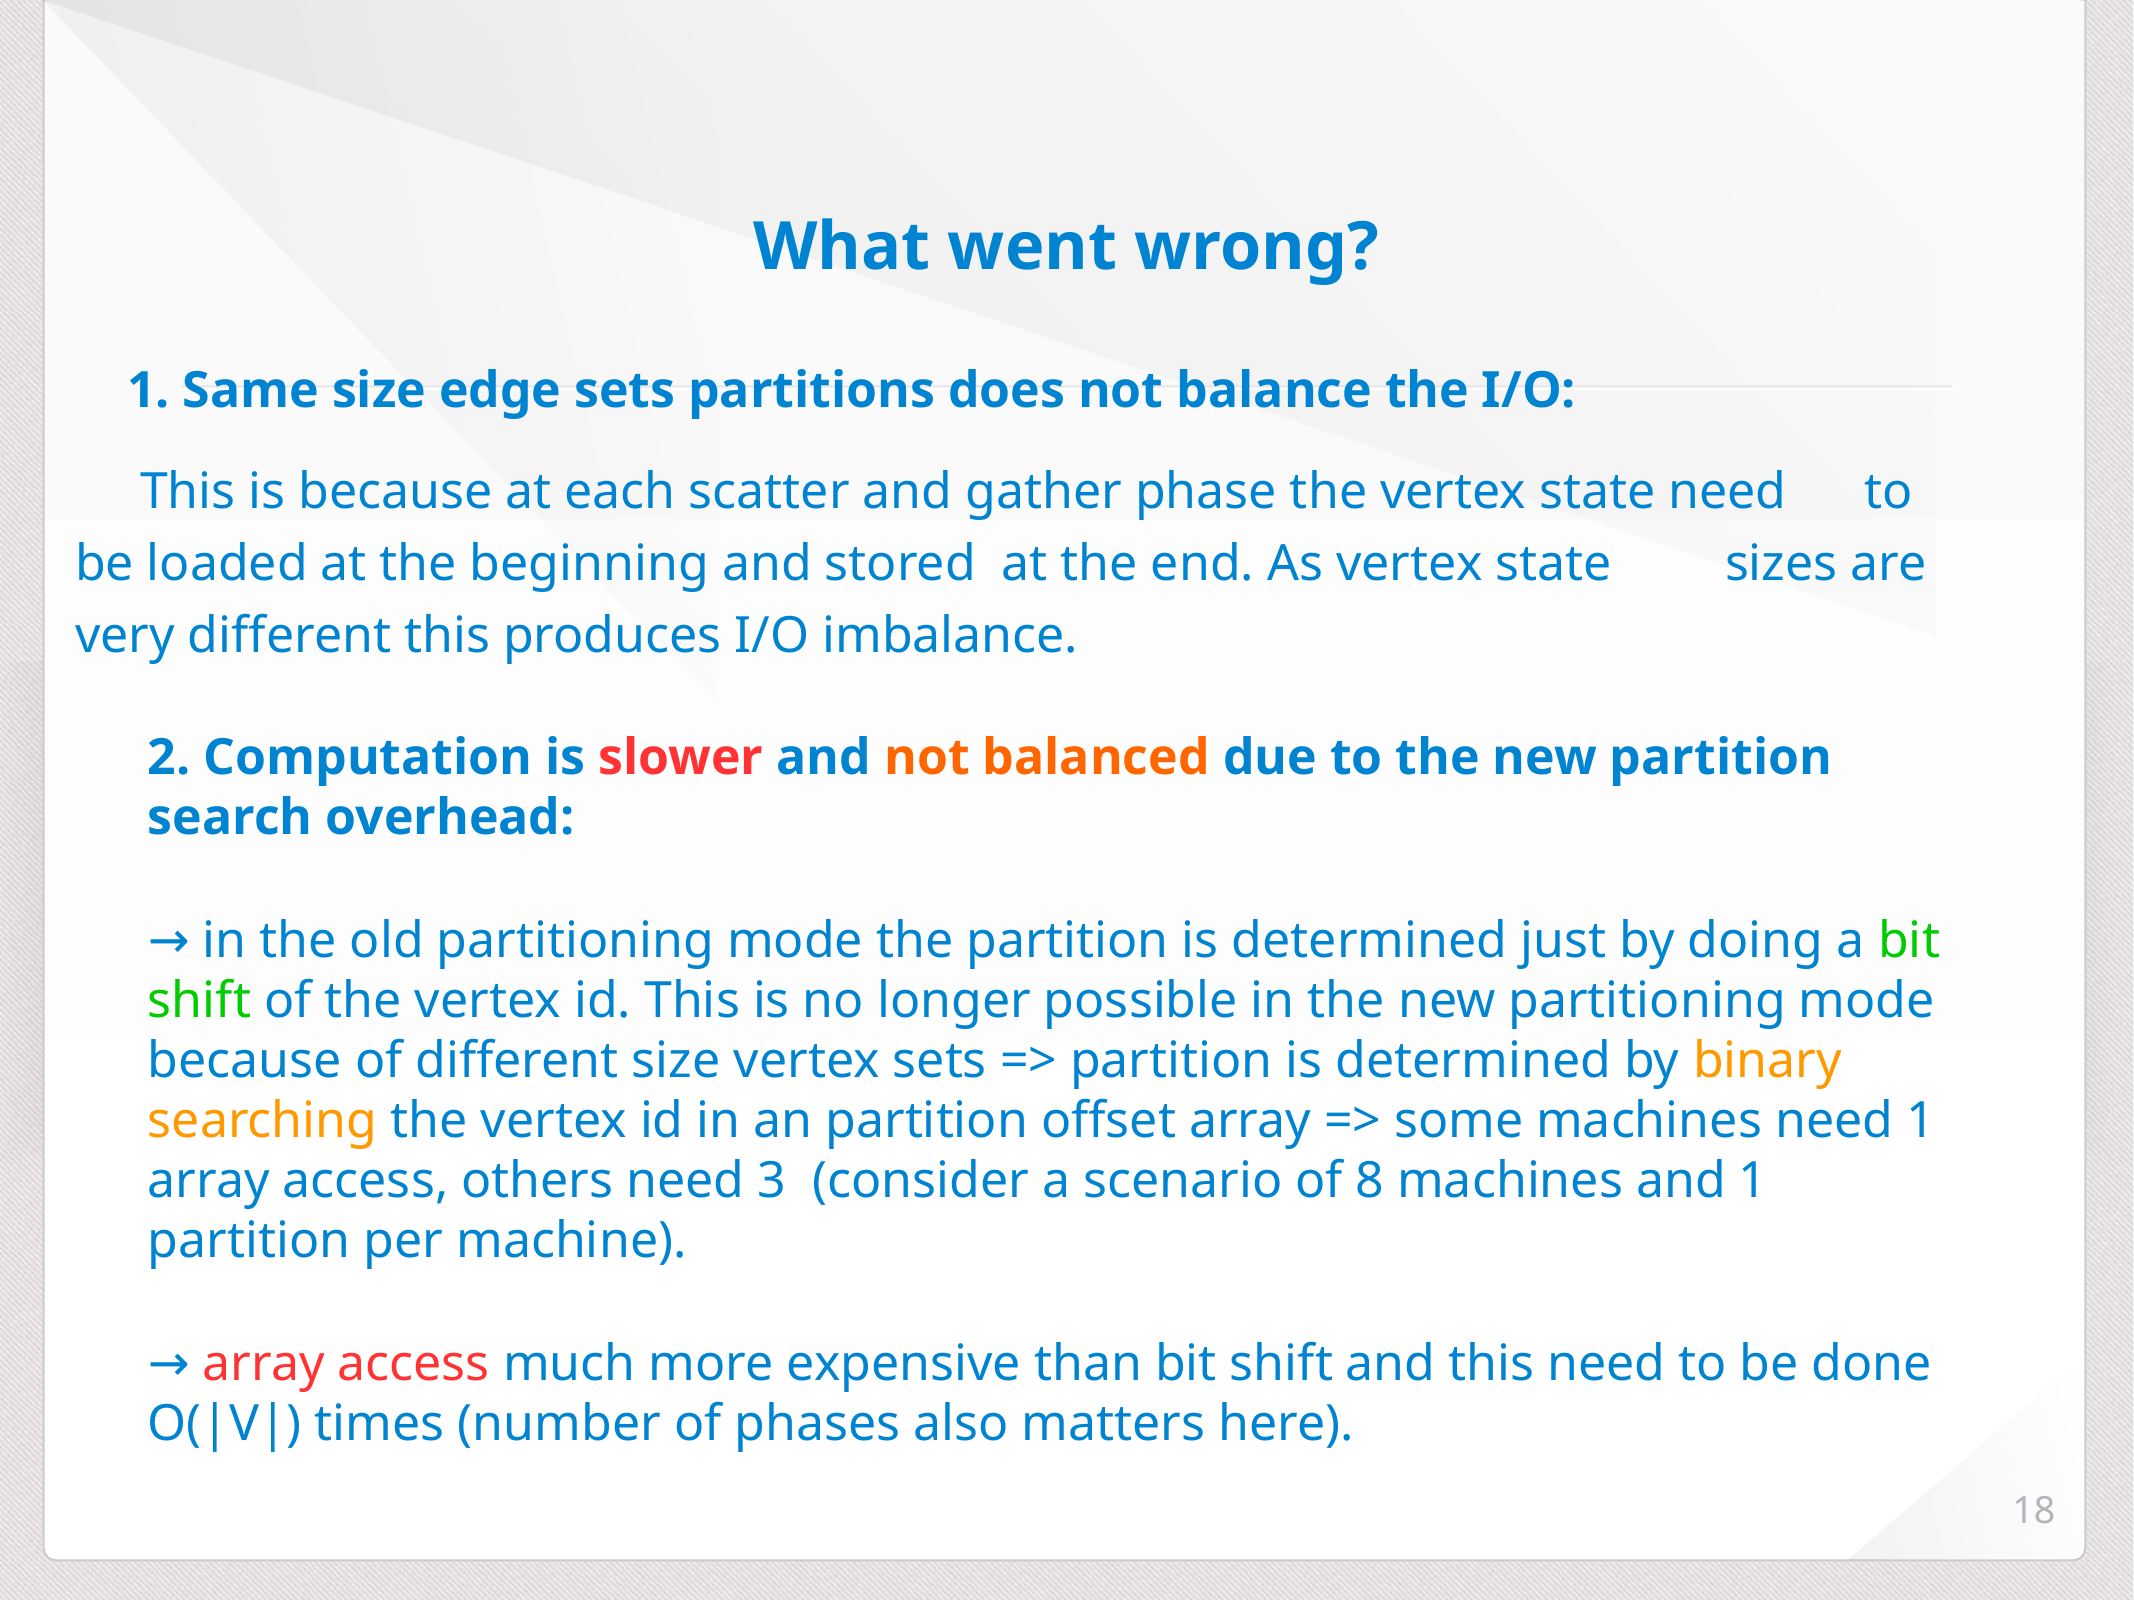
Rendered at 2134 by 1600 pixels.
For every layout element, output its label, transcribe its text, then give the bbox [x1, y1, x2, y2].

slide_number [1909, 1476, 2071, 1548]
title What went wrong? [181, 145, 1953, 355]
list 1. Same size edge sets partitions does not balance the I/O: This is because at each scatter and gather phase the vertex state need to be loaded at the beginning and stored at the end. As vertex state sizes are very different this produces I/O imbalance. 2. Computation is slower and not balanced due to the new partition search overhead: → in the old partitioning mode the partition is determined just by doing a bit shift of the vertex id. This is no longer possible in the new partitioning mode because of different size vertex sets => partition is determined by binary searching the vertex id in an partition offset array => some machines need 1 array access, others need 3 (consider a scenario of 8 machines and 1 partition per machine). → array access much more expensive than bit shift and this need to be done O(|V|) times (number of phases also matters here). [75, 285, 1951, 1381]
picture [0, 0, 2134, 1600]
